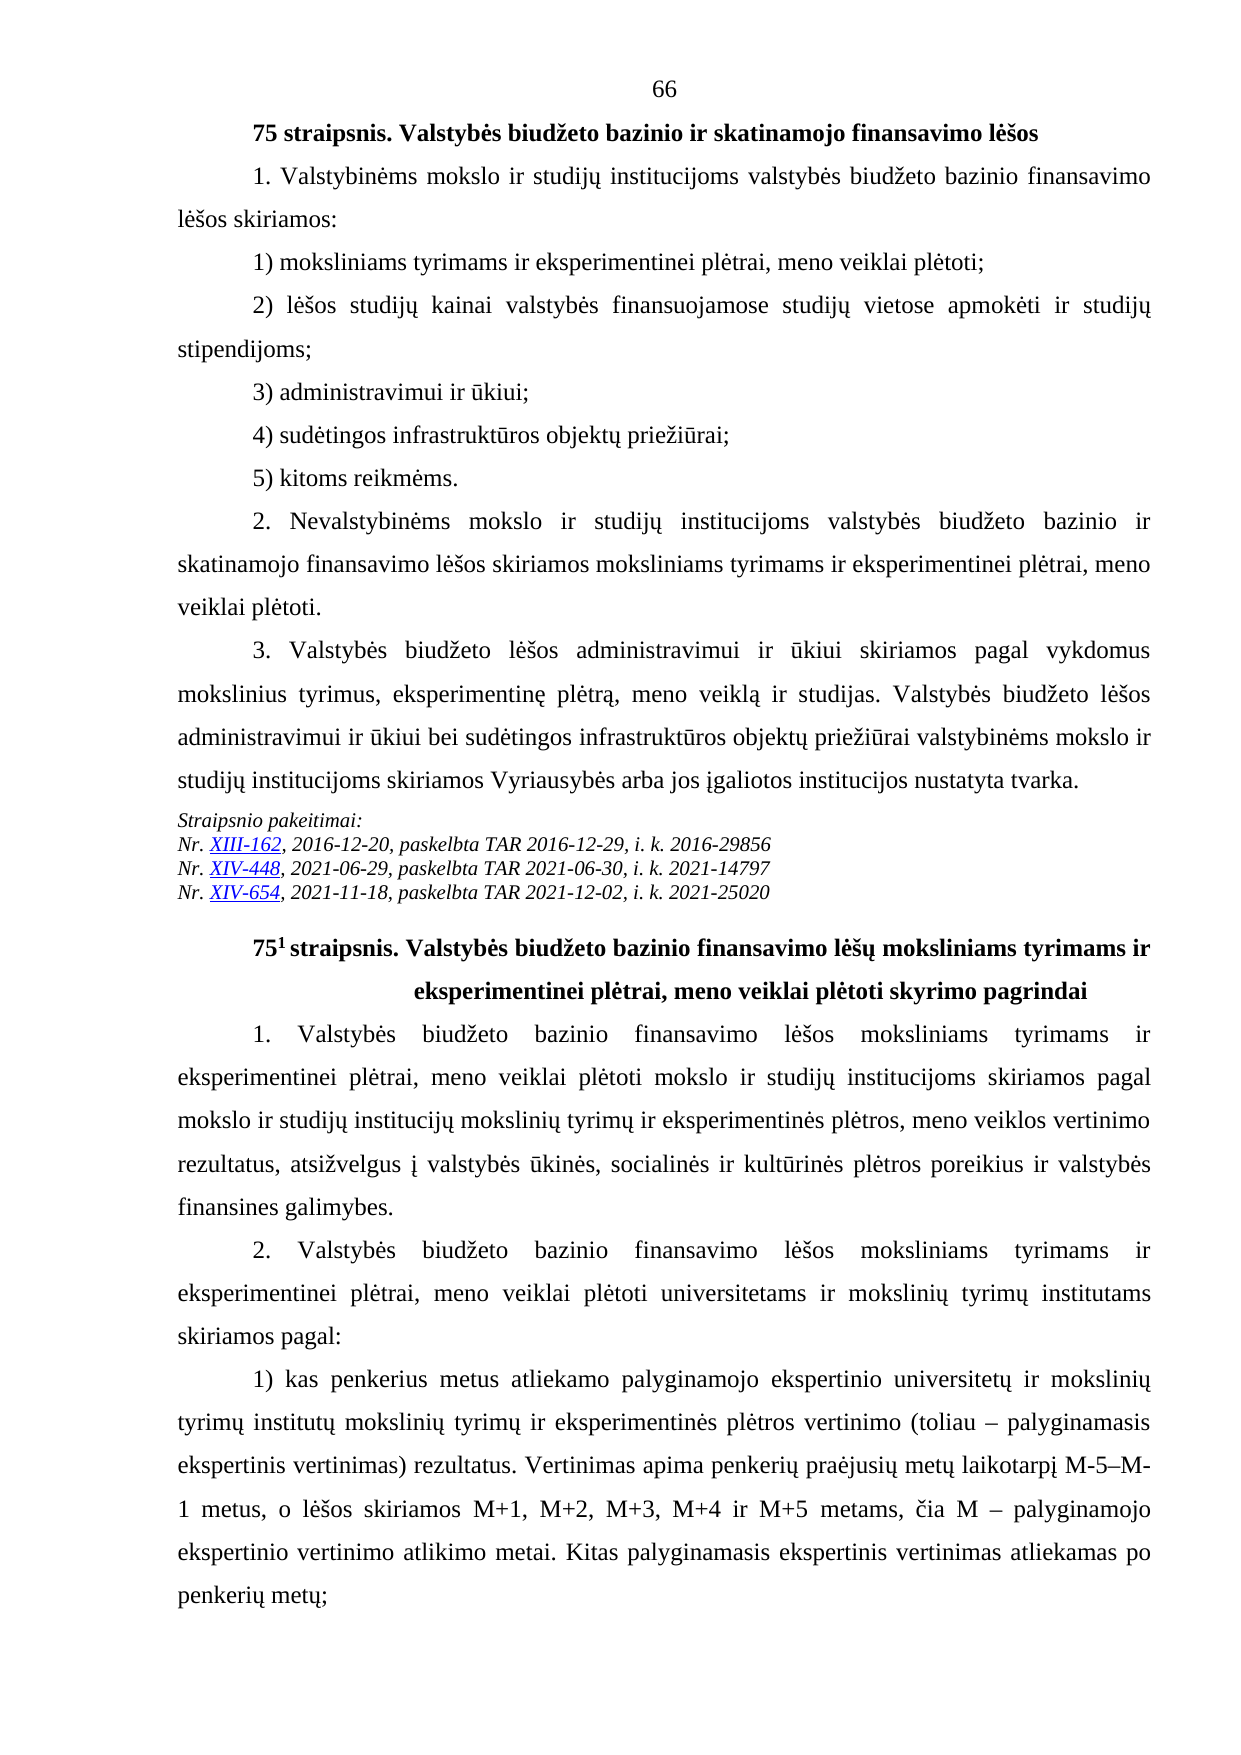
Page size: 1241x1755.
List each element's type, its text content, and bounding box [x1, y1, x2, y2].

text Nr. XIV-654, 2021-11-18, paskelbta TAR 2021-12-02, i. k. 2021-25020 [177, 880, 1152, 904]
text 751 straipsnis. Valstybės biudžeto bazinio finansavimo lėšų moksliniams tyrimams ir eksperimentinei plėtrai, meno veiklai plėtoti skyrimo pagrindai [252, 933, 1152, 1005]
text 1. Valstybės biudžeto bazinio finansavimo lėšos moksliniams tyrimams ir eksperimentinei plėtrai, meno veiklai plėtoti mokslo ir studijų institucijoms skiriamos pagal mokslo ir studijų institucijų mokslinių tyrimų ir eksperimentinės plėtros, meno veiklos vertinimo rezultatus, atsižvelgus į valstybės ūkinės, socialinės ir kultūrinės plėtros poreikius ir valstybės finansines galimybes. [177, 1019, 1152, 1221]
text 2) lėšos studijų kainai valstybės finansuojamose studijų vietose apmokėti ir studijų stipendijoms; [177, 291, 1152, 362]
text Nr. XIII-162, 2016-12-20, paskelbta TAR 2016-12-29, i. k. 2016-29856 [177, 832, 1152, 856]
text Nr. XIV-448, 2021-06-29, paskelbta TAR 2021-06-30, i. k. 2021-14797 [177, 856, 1152, 880]
text 1. Valstybinėms mokslo ir studijų institucijoms valstybės biudžeto bazinio finansavimo lėšos skiriamos: [177, 161, 1152, 233]
text 1) moksliniams tyrimams ir eksperimentinei plėtrai, meno veiklai plėtoti; [177, 247, 1152, 276]
text 2. Valstybės biudžeto bazinio finansavimo lėšos moksliniams tyrimams ir eksperimentinei plėtrai, meno veiklai plėtoti universitetams ir mokslinių tyrimų institutams skiriamos pagal: [177, 1235, 1152, 1350]
text 3) administravimui ir ūkiui; [177, 377, 1152, 406]
text 2. Nevalstybinėms mokslo ir studijų institucijoms valstybės biudžeto bazinio ir skatinamojo finansavimo lėšos skiriamos moksliniams tyrimams ir eksperimentinei plėtrai, meno veiklai plėtoti. [177, 506, 1152, 621]
text 5) kitoms reikmėms. [177, 463, 1152, 492]
text 75 straipsnis. Valstybės biudžeto bazinio ir skatinamojo finansavimo lėšos [177, 118, 1152, 147]
text Straipsnio pakeitimai: [177, 808, 1152, 832]
text 4) sudėtingos infrastruktūros objektų priežiūrai; [177, 420, 1152, 449]
text 1) kas penkerius metus atliekamo palyginamojo ekspertinio universitetų ir mokslinių tyrimų institutų mokslinių tyrimų ir eksperimentinės plėtros vertinimo (toliau – palyginamasis ekspertinis vertinimas) rezultatus. Vertinimas apima penkerių praėjusių metų laikotarpį M-5–M-1 metus, o lėšos skiriamos M+1, M+2, M+3, M+4 ir M+5 metams, čia M – palyginamojo ekspertinio vertinimo atlikimo metai. Kitas palyginamasis ekspertinis vertinimas atliekamas po penkerių metų; [177, 1364, 1152, 1609]
text 3. Valstybės biudžeto lėšos administravimui ir ūkiui skiriamos pagal vykdomus mokslinius tyrimus, eksperimentinę plėtrą, meno veiklą ir studijas. Valstybės biudžeto lėšos administravimui ir ūkiui bei sudėtingos infrastruktūros objektų priežiūrai valstybinėms mokslo ir studijų institucijoms skiriamos Vyriausybės arba jos įgaliotos institucijos nustatyta tvarka. [177, 636, 1152, 794]
